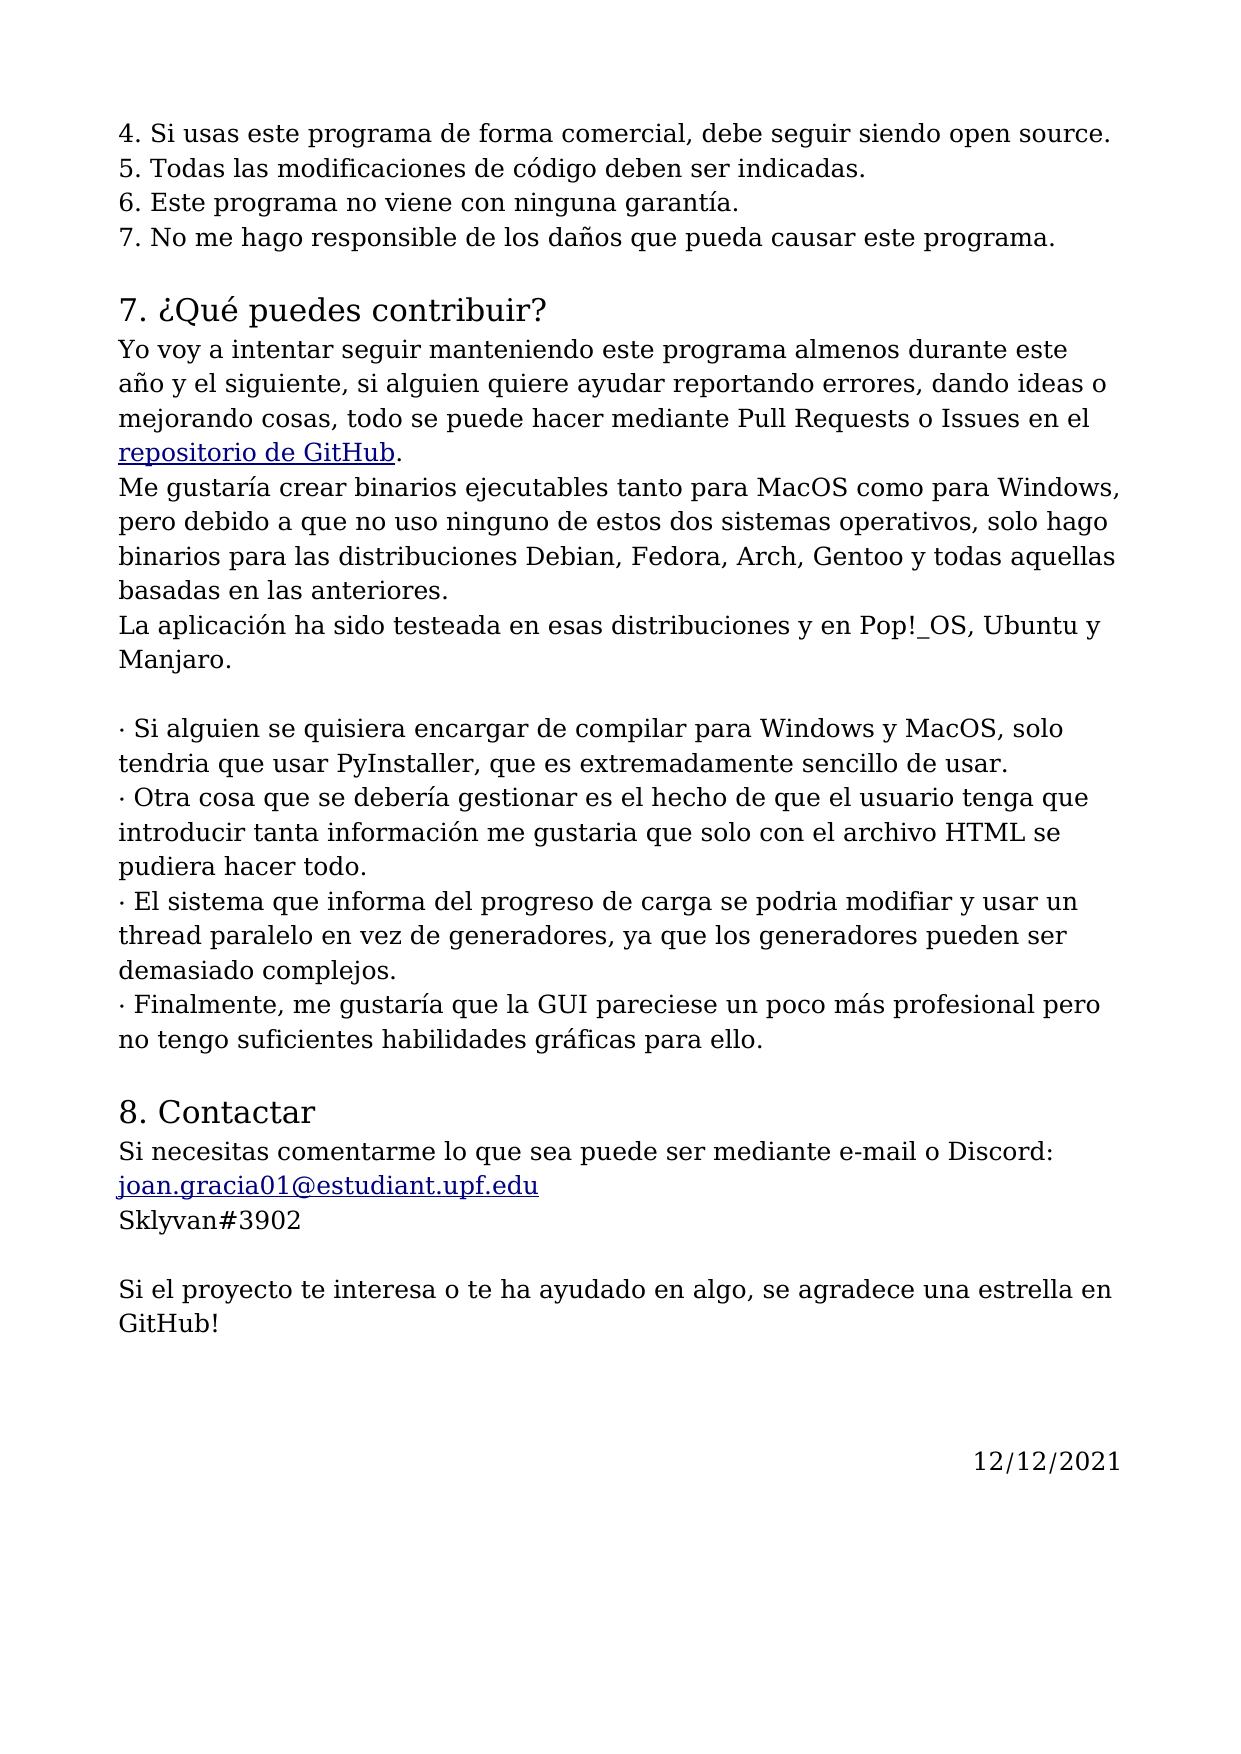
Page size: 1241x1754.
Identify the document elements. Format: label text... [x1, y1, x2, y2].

text 7. No me hago responsible de los daños que pueda causar este programa. [118, 222, 1122, 252]
text joan.gracia01@estudiant.upf.edu [118, 1170, 1122, 1200]
text · Si alguien se quisiera encargar de compilar para Windows y MacOS, solo tendria que usar PyInstaller, que es extremadamente sencillo de usar. [118, 713, 1122, 777]
text · El sistema que informa del progreso de carga se podria modifiar y usar un thread paralelo en vez de generadores, ya que los generadores pueden ser demasiado complejos. [118, 885, 1122, 984]
text Si el proyecto te interesa o te ha ayudado en algo, se agradece una estrella en GitHub! [118, 1273, 1122, 1338]
text 6. Este programa no viene con ninguna garantía. [118, 187, 1122, 217]
text 7. ¿Qué puedes contribuir? [118, 291, 1122, 328]
text 12/12/2021 [118, 1446, 1122, 1476]
text Me gustaría crear binarios ejecutables tanto para MacOS como para Windows, pero debido a que no uso ninguno de estos dos sistemas operativos, solo hago binarios para las distribuciones Debian, Fedora, Arch, Gentoo y todas aquellas basadas en las anteriores. [118, 472, 1122, 605]
text Sklyvan#3902 [118, 1204, 1122, 1234]
text · Finalmente, me gustaría que la GUI pareciese un poco más profesional pero no tengo suficientes habilidades gráficas para ello. [118, 989, 1122, 1053]
text 8. Contactar [118, 1092, 1122, 1130]
text 5. Todas las modificaciones de código deben ser indicadas. [118, 153, 1122, 183]
text 4. Si usas este programa de forma comercial, debe seguir siendo open source. [118, 118, 1122, 148]
text · Otra cosa que se debería gestionar es el hecho de que el usuario tenga que introducir tanta información me gustaria que solo con el archivo HTML se pudiera hacer todo. [118, 782, 1122, 881]
text Si necesitas comentarme lo que sea puede ser mediante e-mail o Discord: [118, 1135, 1122, 1165]
text La aplicación ha sido testeada en esas distribuciones y en Pop!_OS, Ubuntu y Manjaro. [118, 609, 1122, 674]
text Yo voy a intentar seguir manteniendo este programa almenos durante este año y el siguiente, si alguien quiere ayudar reportando errores, dando ideas o mejorando cosas, todo se puede hacer mediante Pull Requests o Issues en el repositorio de GitHub. [118, 334, 1122, 467]
